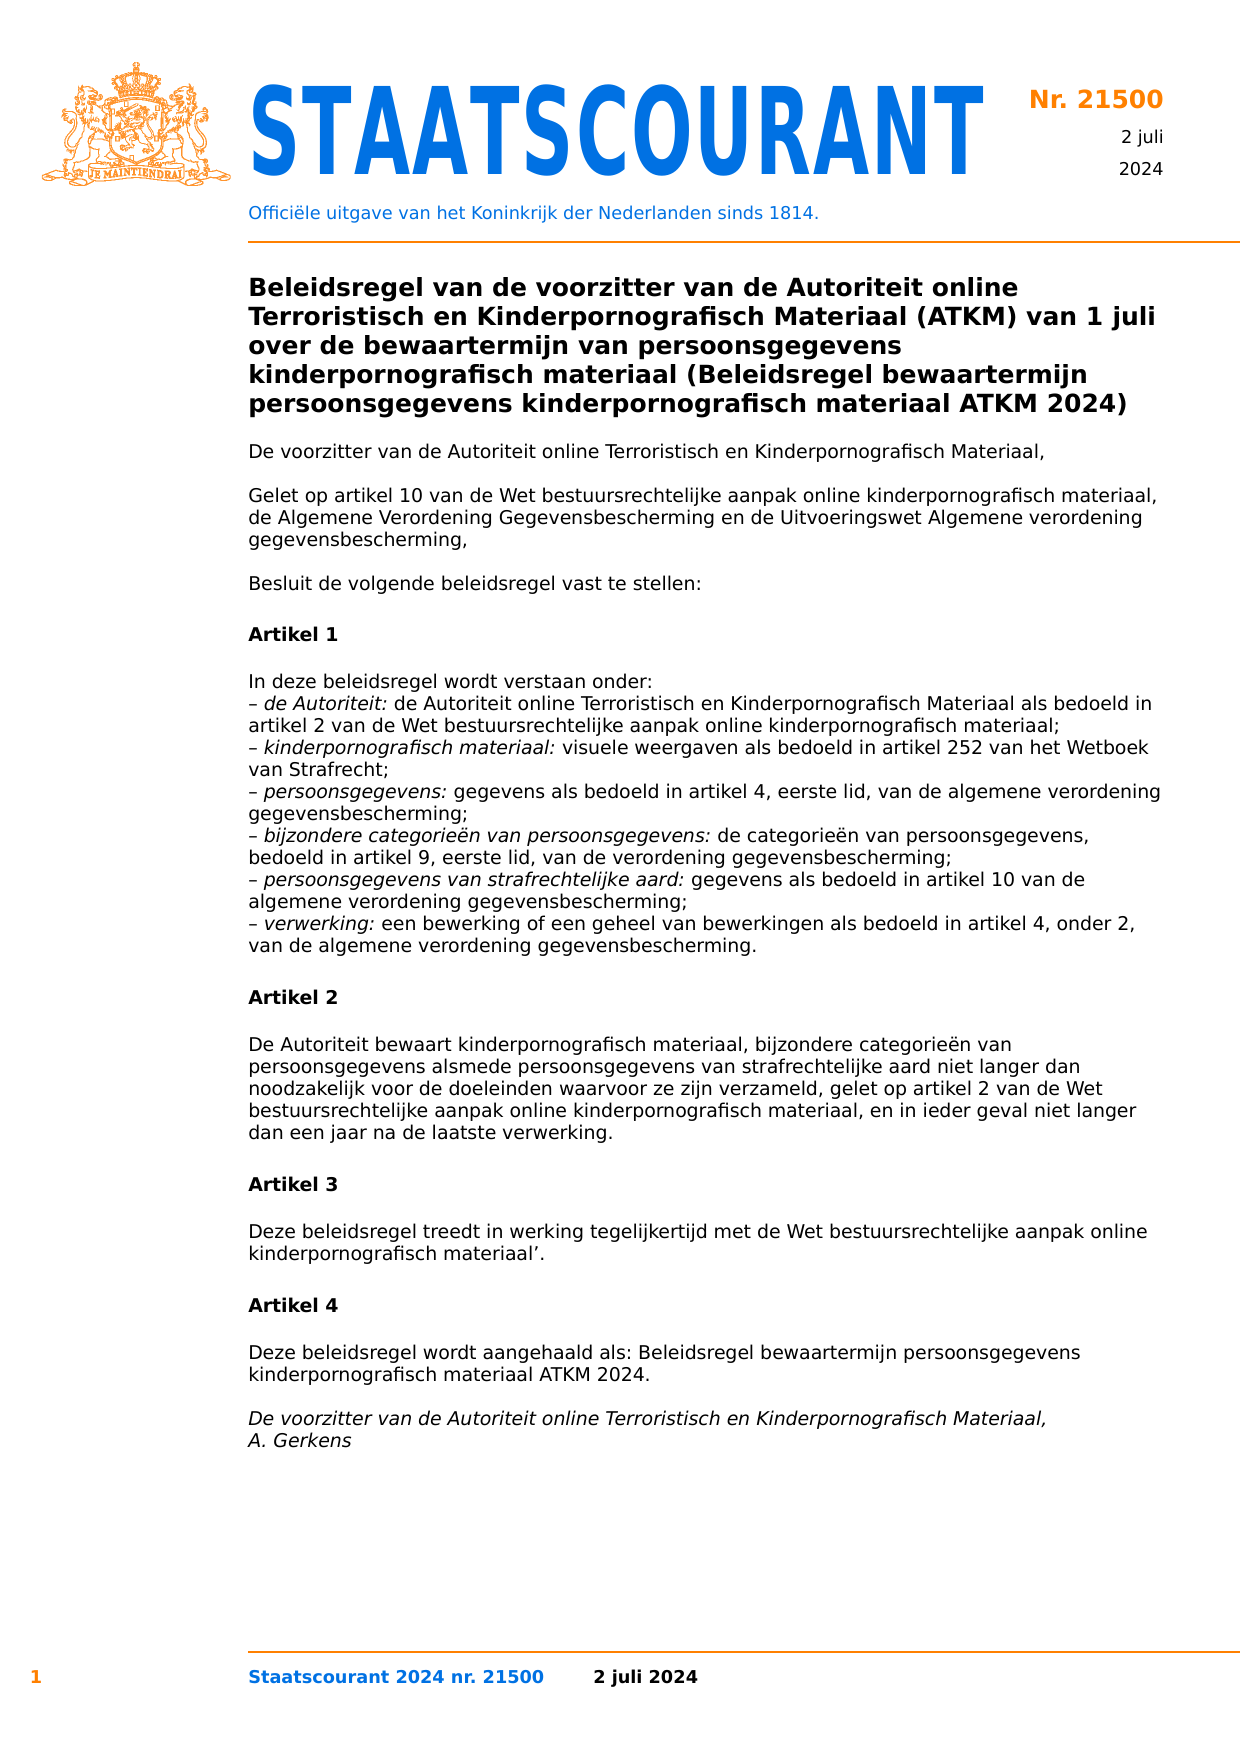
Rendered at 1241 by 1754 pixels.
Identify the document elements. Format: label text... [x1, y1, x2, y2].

table_header STAATSCOURANT [248, 62, 998, 203]
picture [41, 62, 231, 186]
table_header [25, 62, 248, 241]
text De voorzitter van de Autoriteit online Terroristisch en Kinderpornografisch Materiaal, A. Gerkens [248, 1408, 1163, 1452]
text Deze beleidsregel treedt in werking tegelijkertijd met de Wet bestuursrechtelijke aanpak online kinderpornografisch materiaal’. [248, 1221, 1163, 1265]
table_cell 2024 [998, 153, 1240, 203]
text – bijzondere categorieën van persoonsgegevens: de categorieën van persoonsgegevens, bedoeld in artikel 9, eerste lid, van de verordening gegevensbescherming; [248, 825, 1163, 869]
table_header Nr. 21500 [998, 62, 1240, 121]
text – persoonsgegevens van strafrechtelijke aard: gegevens als bedoeld in artikel 10 van de algemene verordening gegevensbescherming; [248, 869, 1163, 913]
table_cell 2 juli [998, 121, 1240, 153]
subtitle Artikel 2 [248, 987, 1163, 1009]
text – persoonsgegevens: gegevens als bedoeld in artikel 4, eerste lid, van de algemene verordening gegevensbescherming; [248, 781, 1163, 825]
text Deze beleidsregel wordt aangehaald als: Beleidsregel bewaartermijn persoonsgegevens kinderpornografisch materiaal ATKM 2024. [248, 1342, 1163, 1386]
text In deze beleidsregel wordt verstaan onder: [248, 671, 1163, 693]
text – verwerking: een bewerking of een geheel van bewerkingen als bedoeld in artikel 4, onder 2, van de algemene verordening gegevensbescherming. [248, 913, 1163, 957]
subtitle Beleidsregel van de voorzitter van de Autoriteit online Terroristisch en Kinderpornografisch Materiaal (ATKM) van 1 juli over de bewaartermijn van persoonsgegevens kinderpornografisch materiaal (Beleidsregel bewaartermijn persoonsgegevens kinderpornografisch materiaal ATKM 2024) [248, 273, 1163, 419]
subtitle Artikel 1 [248, 624, 1163, 646]
table_cell Officiële uitgave van het Koninkrijk der Nederlanden sinds 1814. [248, 203, 1240, 241]
text – kinderpornografisch materiaal: visuele weergaven als bedoeld in artikel 252 van het Wetboek van Strafrecht; [248, 737, 1163, 781]
text De voorzitter van de Autoriteit online Terroristisch en Kinderpornografisch Materiaal, [248, 441, 1163, 463]
text – de Autoriteit: de Autoriteit online Terroristisch en Kinderpornografisch Materiaal als bedoeld in artikel 2 van de Wet bestuursrechtelijke aanpak online kinderpornografisch materiaal; [248, 693, 1163, 737]
text Besluit de volgende beleidsregel vast te stellen: [248, 572, 1163, 594]
subtitle Artikel 4 [248, 1295, 1163, 1317]
subtitle Artikel 3 [248, 1174, 1163, 1196]
text De Autoriteit bewaart kinderpornografisch materiaal, bijzondere categorieën van persoonsgegevens alsmede persoonsgegevens van strafrechtelijke aard niet langer dan noodzakelijk voor de doeleinden waarvoor ze zijn verzameld, gelet op artikel 2 van de Wet bestuursrechtelijke aanpak online kinderpornografisch materiaal, en in ieder geval niet langer dan een jaar na de laatste verwerking. [248, 1034, 1163, 1144]
text Gelet op artikel 10 van de Wet bestuursrechtelijke aanpak online kinderpornografisch materiaal, de Algemene Verordening Gegevensbescherming en de Uitvoeringswet Algemene verordening gegevensbescherming, [248, 484, 1163, 551]
